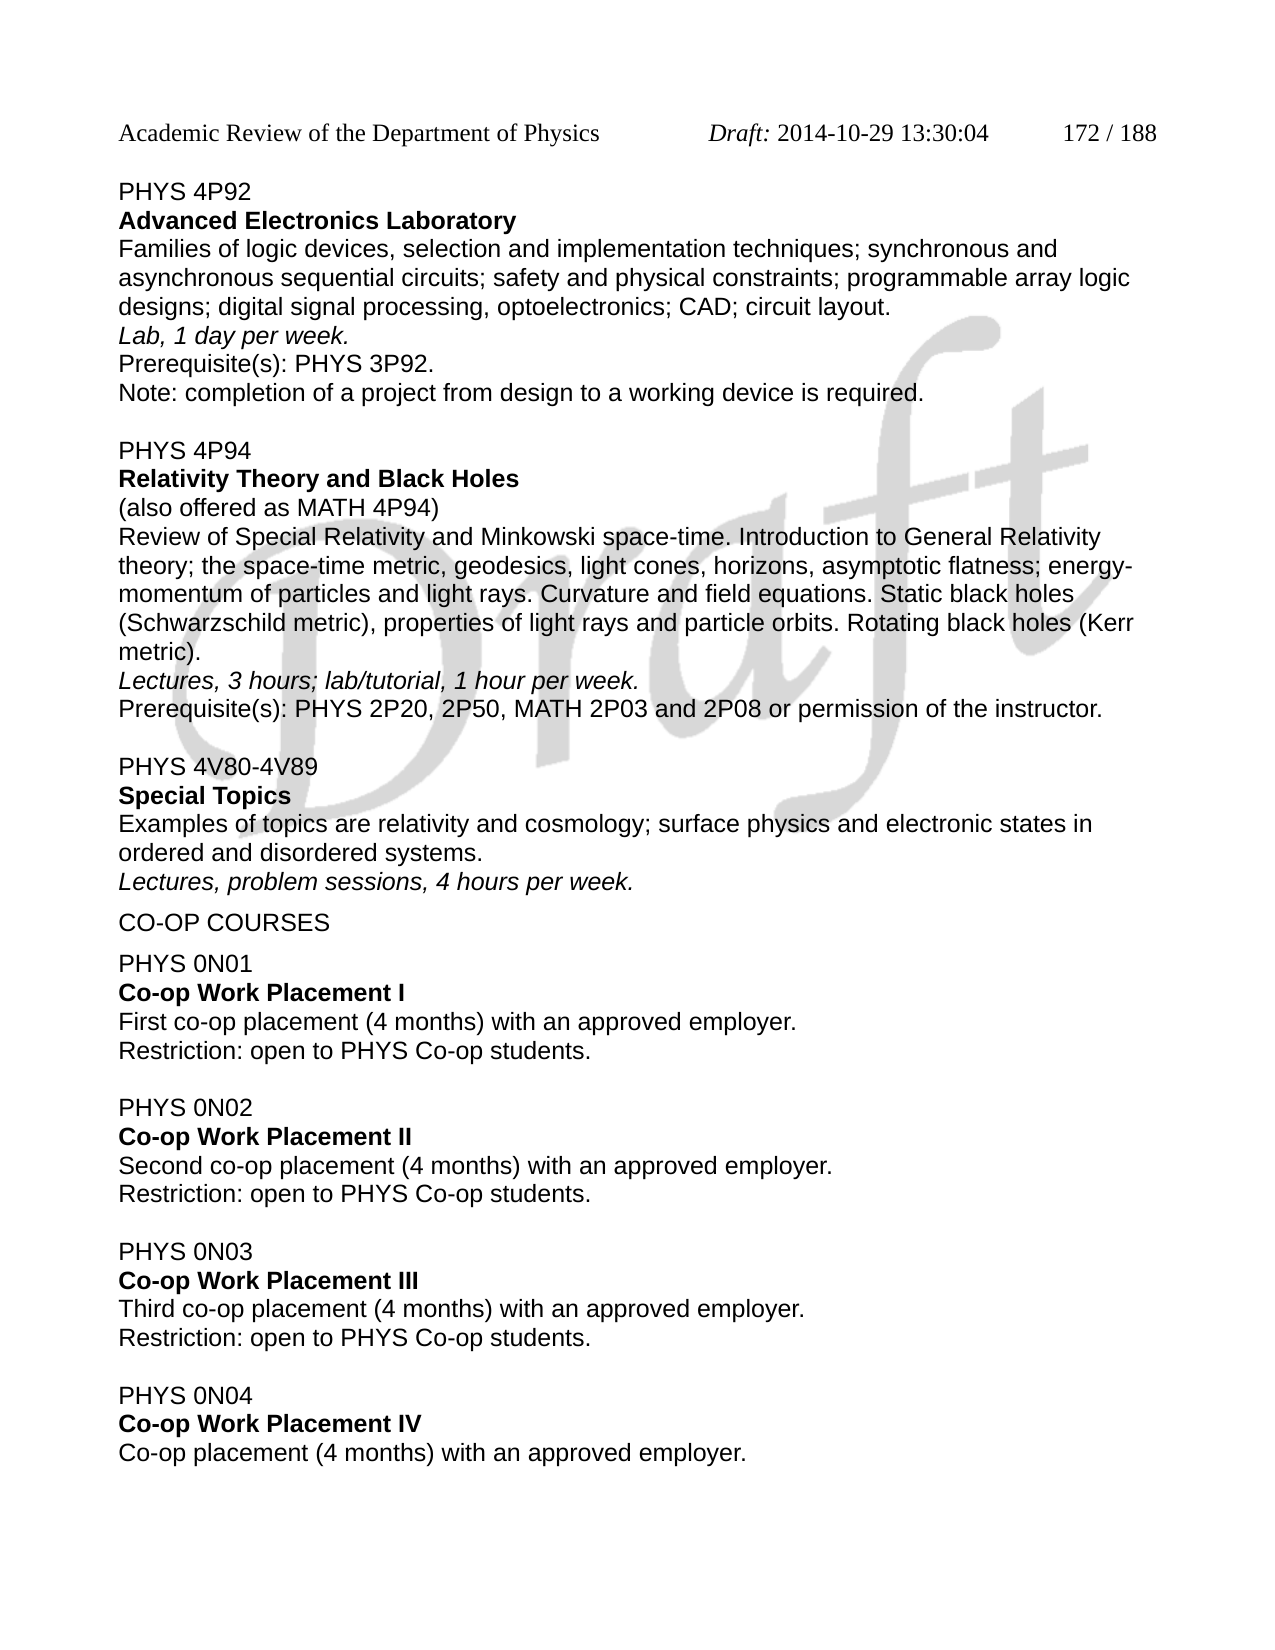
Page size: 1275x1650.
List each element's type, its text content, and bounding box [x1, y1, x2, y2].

text CO-OP COURSES [118, 908, 1157, 937]
picture [118, 1467, 1157, 1532]
text PHYS 0N01 Co-op Work Placement I First co-op placement (4 months) with an approved employer. Restriction: open to PHYS Co-op students. PHYS 0N02 Co-op Work Placement II Second co-op placement (4 months) with an approved employer. Restriction: open to PHYS Co-op students. PHYS 0N03 Co-op Work Placement III Third co-op placement (4 months) with an approved employer. Restriction: open to PHYS Co-op students. PHYS 0N04 Co-op Work Placement IV Co-op placement (4 months) with an approved employer. [118, 949, 1157, 1467]
picture [118, 118, 1157, 177]
picture [118, 937, 1157, 949]
text PHYS 4P92 Advanced Electronics Laboratory Families of logic devices, selection and implementation techniques; synchronous and asynchronous sequential circuits; safety and physical constraints; programmable array logic designs; digital signal processing, optoelectronics; CAD; circuit layout. Lab, 1 day per week. Prerequisite(s): PHYS 3P92. Note: completion of a project from design to a working device is required. PHYS 4P94 Relativity Theory and Black Holes (also offered as MATH 4P94) Review of Special Relativity and Minkowski space-time. Introduction to General Relativity theory; the space-time metric, geodesics, light cones, horizons, asymptotic flatness; energy-momentum of particles and light rays. Curvature and field equations. Static black holes (Schwarzschild metric), properties of light rays and particle orbits. Rotating black holes (Kerr metric). Lectures, 3 hours; lab/tutorial, 1 hour per week. Prerequisite(s): PHYS 2P20, 2P50, MATH 2P03 and 2P08 or permission of the instructor. PHYS 4V80-4V89 Special Topics Examples of topics are relativity and cosmology; surface physics and electronic states in ordered and disordered systems. Lectures, problem sessions, 4 hours per week. [118, 177, 1157, 896]
picture [118, 896, 1157, 908]
